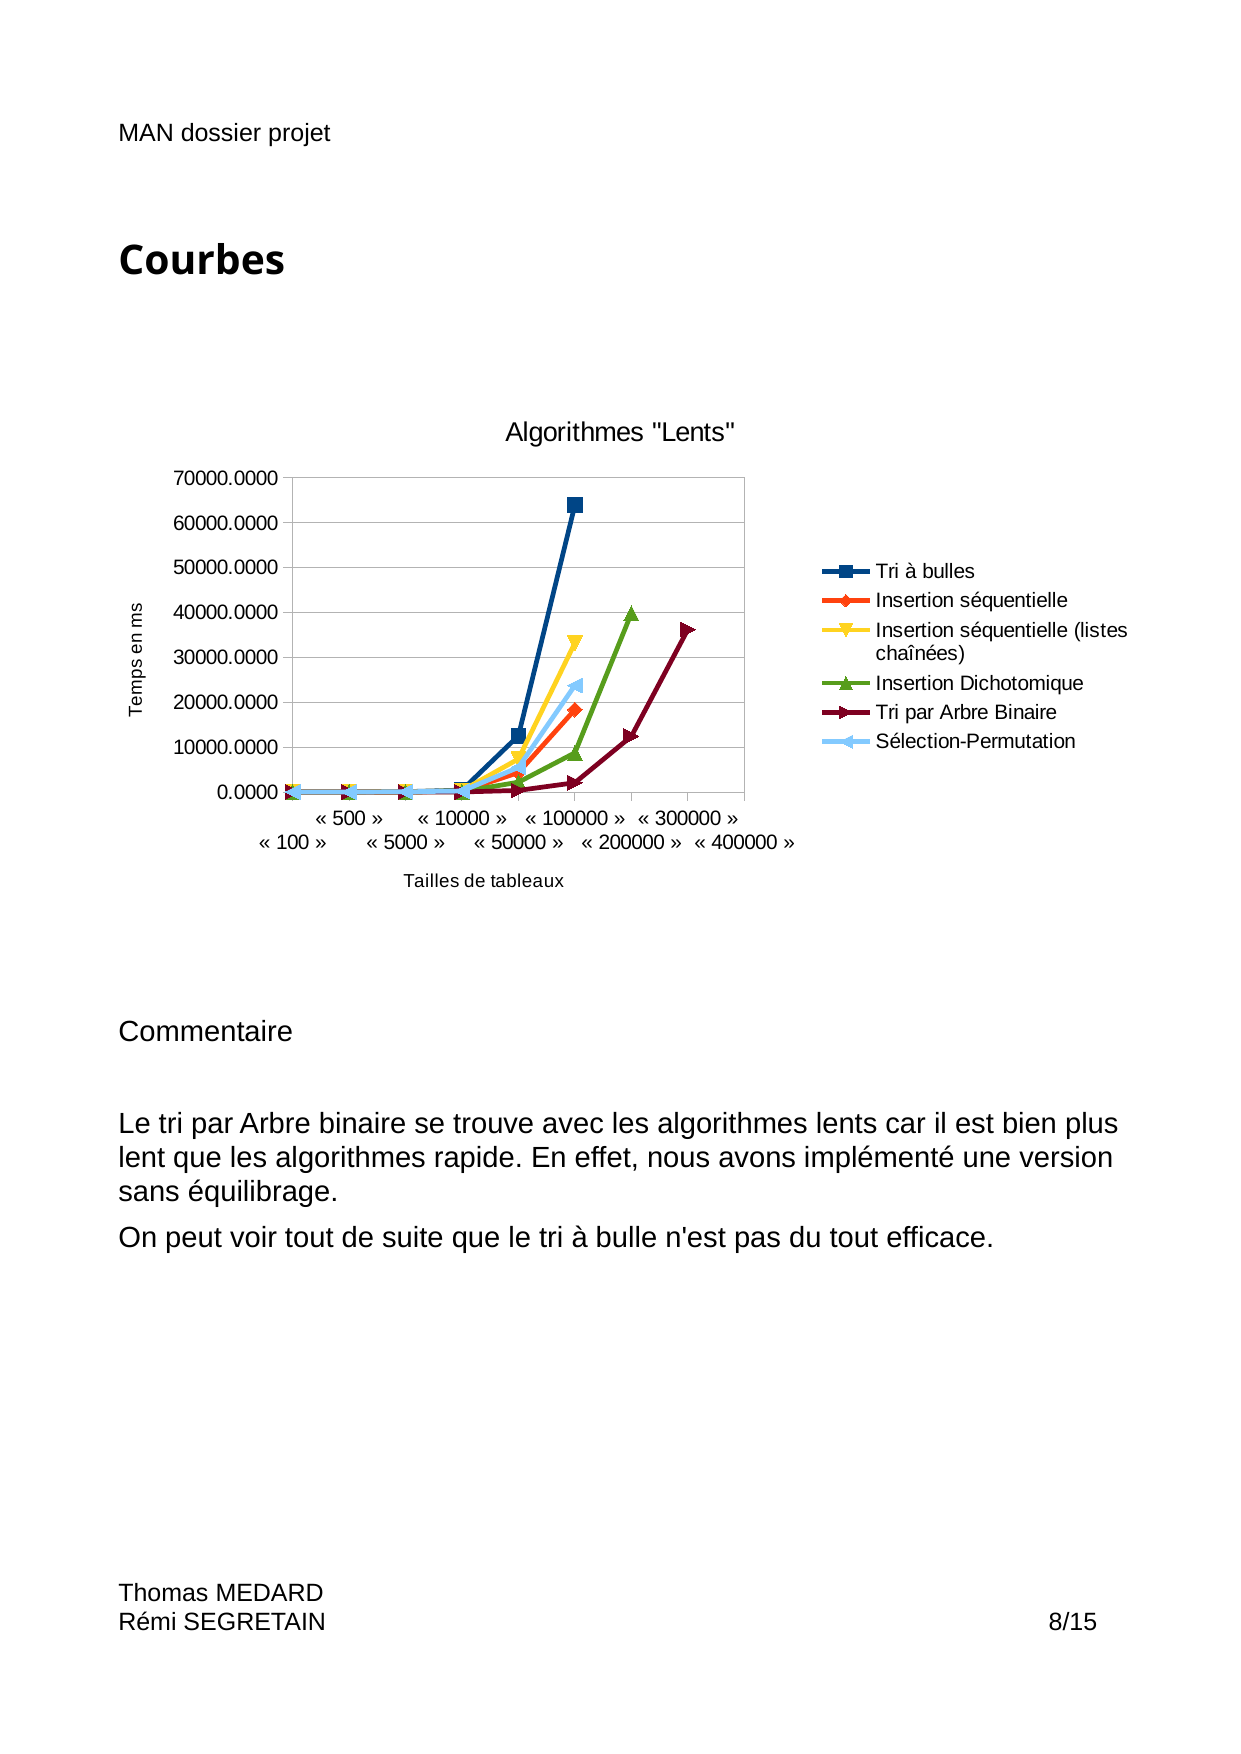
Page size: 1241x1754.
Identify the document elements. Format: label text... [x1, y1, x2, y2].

text On peut voir tout de suite que le tri à bulle n'est pas du tout efficace. [118, 1220, 1122, 1253]
subtitle Courbes [118, 231, 1122, 286]
text Commentaire [118, 1014, 1122, 1048]
text Le tri par Arbre binaire se trouve avec les algorithmes lents car il est bien plus lent que les algorithmes rapide. En effet, nous avons implémenté une version sans équilibrage. [118, 1107, 1122, 1207]
